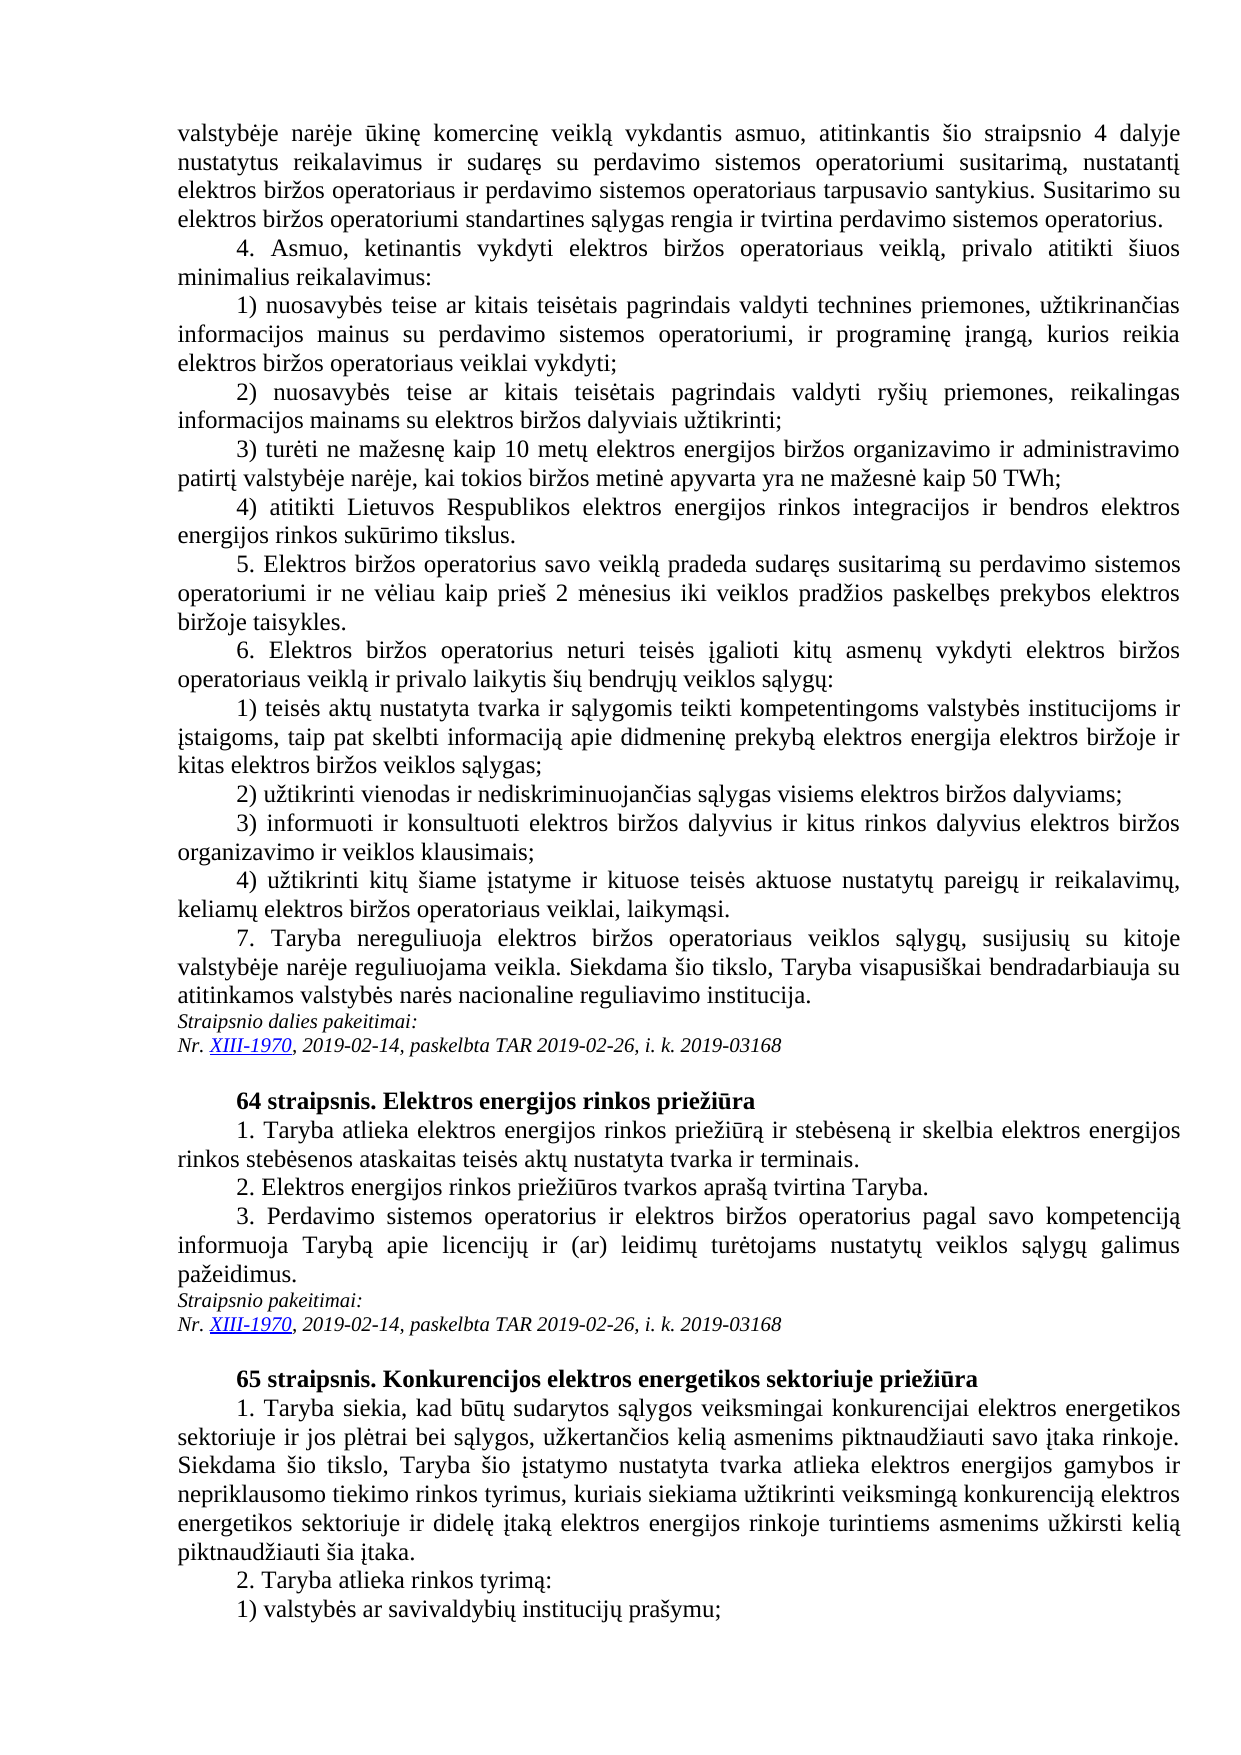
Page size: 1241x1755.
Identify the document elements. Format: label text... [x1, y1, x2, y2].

text 6. Elektros biržos operatorius neturi teisės įgalioti kitų asmenų vykdyti elektros biržos operatoriaus veiklą ir privalo laikytis šių bendrųjų veiklos sąlygų: [177, 636, 1181, 693]
text 2. Taryba atlieka rinkos tyrimą: [177, 1566, 1181, 1594]
text 64 straipsnis. Elektros energijos rinkos priežiūra [177, 1086, 1181, 1115]
text 3) informuoti ir konsultuoti elektros biržos dalyvius ir kitus rinkos dalyvius elektros biržos organizavimo ir veiklos klausimais; [177, 808, 1181, 866]
text 1. Taryba atlieka elektros energijos rinkos priežiūrą ir stebėseną ir skelbia elektros energijos rinkos stebėsenos ataskaitas teisės aktų nustatyta tvarka ir terminais. [177, 1115, 1181, 1172]
text 7. Taryba nereguliuoja elektros biržos operatoriaus veiklos sąlygų, susijusių su kitoje valstybėje narėje reguliuojama veikla. Siekdama šio tikslo, Taryba visapusiškai bendradarbiauja su atitinkamos valstybės narės nacionaline reguliavimo institucija. [177, 923, 1181, 1009]
text 2. Elektros energijos rinkos priežiūros tvarkos aprašą tvirtina Taryba. [177, 1172, 1181, 1201]
text Straipsnio pakeitimai: [177, 1287, 1181, 1312]
text 4. Asmuo, ketinantis vykdyti elektros biržos operatoriaus veiklą, privalo atitikti šiuos minimalius reikalavimus: [177, 233, 1181, 291]
text Nr. XIII-1970, 2019-02-14, paskelbta TAR 2019-02-26, i. k. 2019-03168 [177, 1033, 1181, 1057]
text 4) atitikti Lietuvos Respublikos elektros energijos rinkos integracijos ir bendros elektros energijos rinkos sukūrimo tikslus. [177, 492, 1181, 549]
text 1. Taryba siekia, kad būtų sudarytos sąlygos veiksmingai konkurencijai elektros energetikos sektoriuje ir jos plėtrai bei sąlygos, užkertančios kelią asmenims piktnaudžiauti savo įtaka rinkoje. Siekdama šio tikslo, Taryba šio įstatymo nustatyta tvarka atlieka elektros energijos gamybos ir nepriklausomo tiekimo rinkos tyrimus, kuriais siekiama užtikrinti veiksmingą konkurenciją elektros energetikos sektoriuje ir didelę įtaką elektros energijos rinkoje turintiems asmenims užkirsti kelią piktnaudžiauti šia įtaka. [177, 1393, 1181, 1566]
text Straipsnio dalies pakeitimai: [177, 1009, 1181, 1033]
text valstybėje narėje ūkinę komercinę veiklą vykdantis asmuo, atitinkantis šio straipsnio 4 dalyje nustatytus reikalavimus ir sudaręs su perdavimo sistemos operatoriumi susitarimą, nustatantį elektros biržos operatoriaus ir perdavimo sistemos operatoriaus tarpusavio santykius. Susitarimo su elektros biržos operatoriumi standartines sąlygas rengia ir tvirtina perdavimo sistemos operatorius. [177, 118, 1181, 233]
text 1) teisės aktų nustatyta tvarka ir sąlygomis teikti kompetentingoms valstybės institucijoms ir įstaigoms, taip pat skelbti informaciją apie didmeninę prekybą elektros energija elektros biržoje ir kitas elektros biržos veiklos sąlygas; [177, 693, 1181, 779]
text 2) užtikrinti vienodas ir nediskriminuojančias sąlygas visiems elektros biržos dalyviams; [177, 779, 1181, 808]
text 65 straipsnis. Konkurencijos elektros energetikos sektoriuje priežiūra [177, 1364, 1181, 1393]
text 1) nuosavybės teise ar kitais teisėtais pagrindais valdyti technines priemones, užtikrinančias informacijos mainus su perdavimo sistemos operatoriumi, ir programinę įrangą, kurios reikia elektros biržos operatoriaus veiklai vykdyti; [177, 291, 1181, 377]
text Nr. XIII-1970, 2019-02-14, paskelbta TAR 2019-02-26, i. k. 2019-03168 [177, 1312, 1181, 1336]
text 2) nuosavybės teise ar kitais teisėtais pagrindais valdyti ryšių priemones, reikalingas informacijos mainams su elektros biržos dalyviais užtikrinti; [177, 377, 1181, 434]
text 5. Elektros biržos operatorius savo veiklą pradeda sudaręs susitarimą su perdavimo sistemos operatoriumi ir ne vėliau kaip prieš 2 mėnesius iki veiklos pradžios paskelbęs prekybos elektros biržoje taisykles. [177, 549, 1181, 636]
text 3) turėti ne mažesnę kaip 10 metų elektros energijos biržos organizavimo ir administravimo patirtį valstybėje narėje, kai tokios biržos metinė apyvarta yra ne mažesnė kaip 50 TWh; [177, 434, 1181, 492]
text 3. Perdavimo sistemos operatorius ir elektros biržos operatorius pagal savo kompetenciją informuoja Tarybą apie licencijų ir (ar) leidimų turėtojams nustatytų veiklos sąlygų galimus pažeidimus. [177, 1201, 1181, 1287]
text 1) valstybės ar savivaldybių institucijų prašymu; [177, 1594, 1181, 1623]
text 4) užtikrinti kitų šiame įstatyme ir kituose teisės aktuose nustatytų pareigų ir reikalavimų, keliamų elektros biržos operatoriaus veiklai, laikymąsi. [177, 866, 1181, 923]
